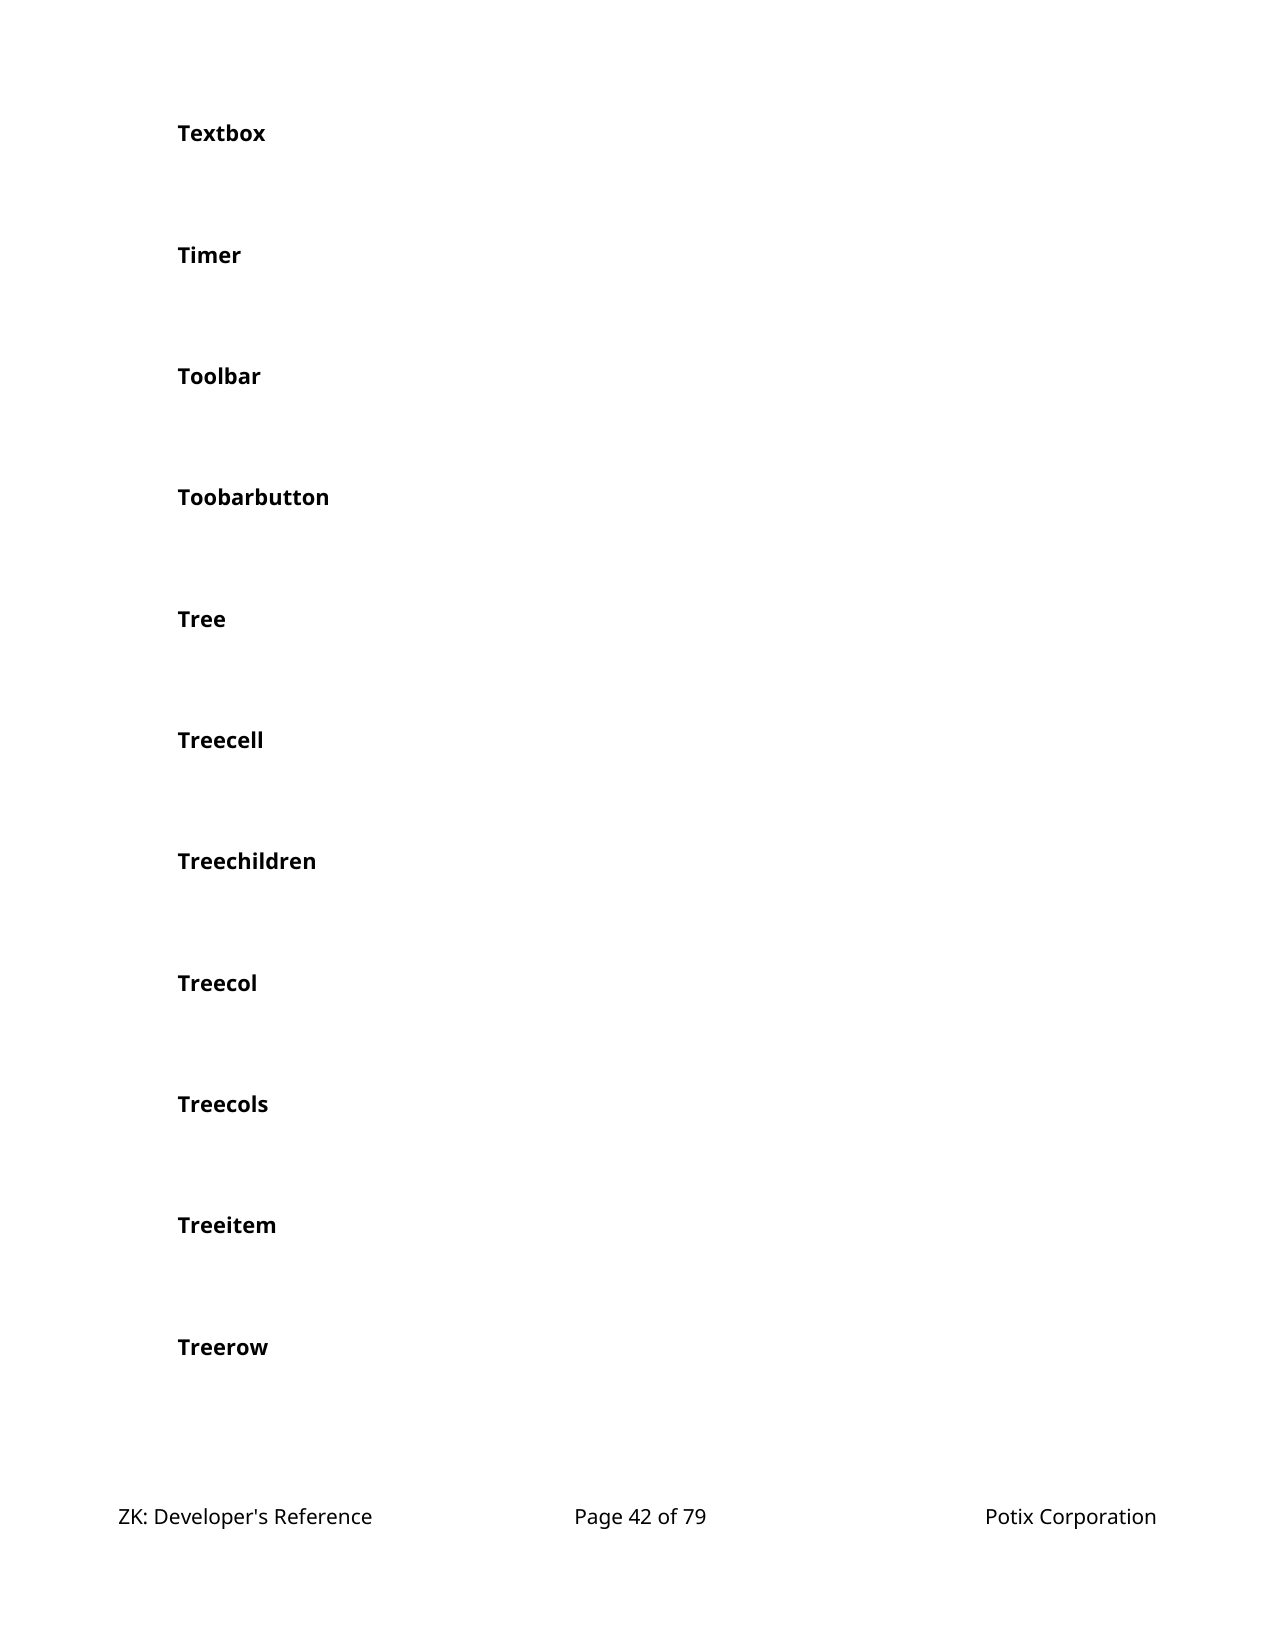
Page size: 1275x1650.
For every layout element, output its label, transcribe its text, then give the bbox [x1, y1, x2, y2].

subtitle Treechildren [177, 846, 1157, 876]
subtitle Textbox [177, 118, 1157, 148]
subtitle Tree [177, 603, 1157, 633]
subtitle Treecol [177, 968, 1157, 998]
subtitle Timer [177, 239, 1157, 269]
subtitle Toobarbutton [177, 482, 1157, 512]
subtitle Treerow [177, 1332, 1157, 1362]
subtitle Treecols [177, 1089, 1157, 1119]
subtitle Toolbar [177, 361, 1157, 391]
subtitle Treecell [177, 725, 1157, 755]
subtitle Treeitem [177, 1210, 1157, 1240]
